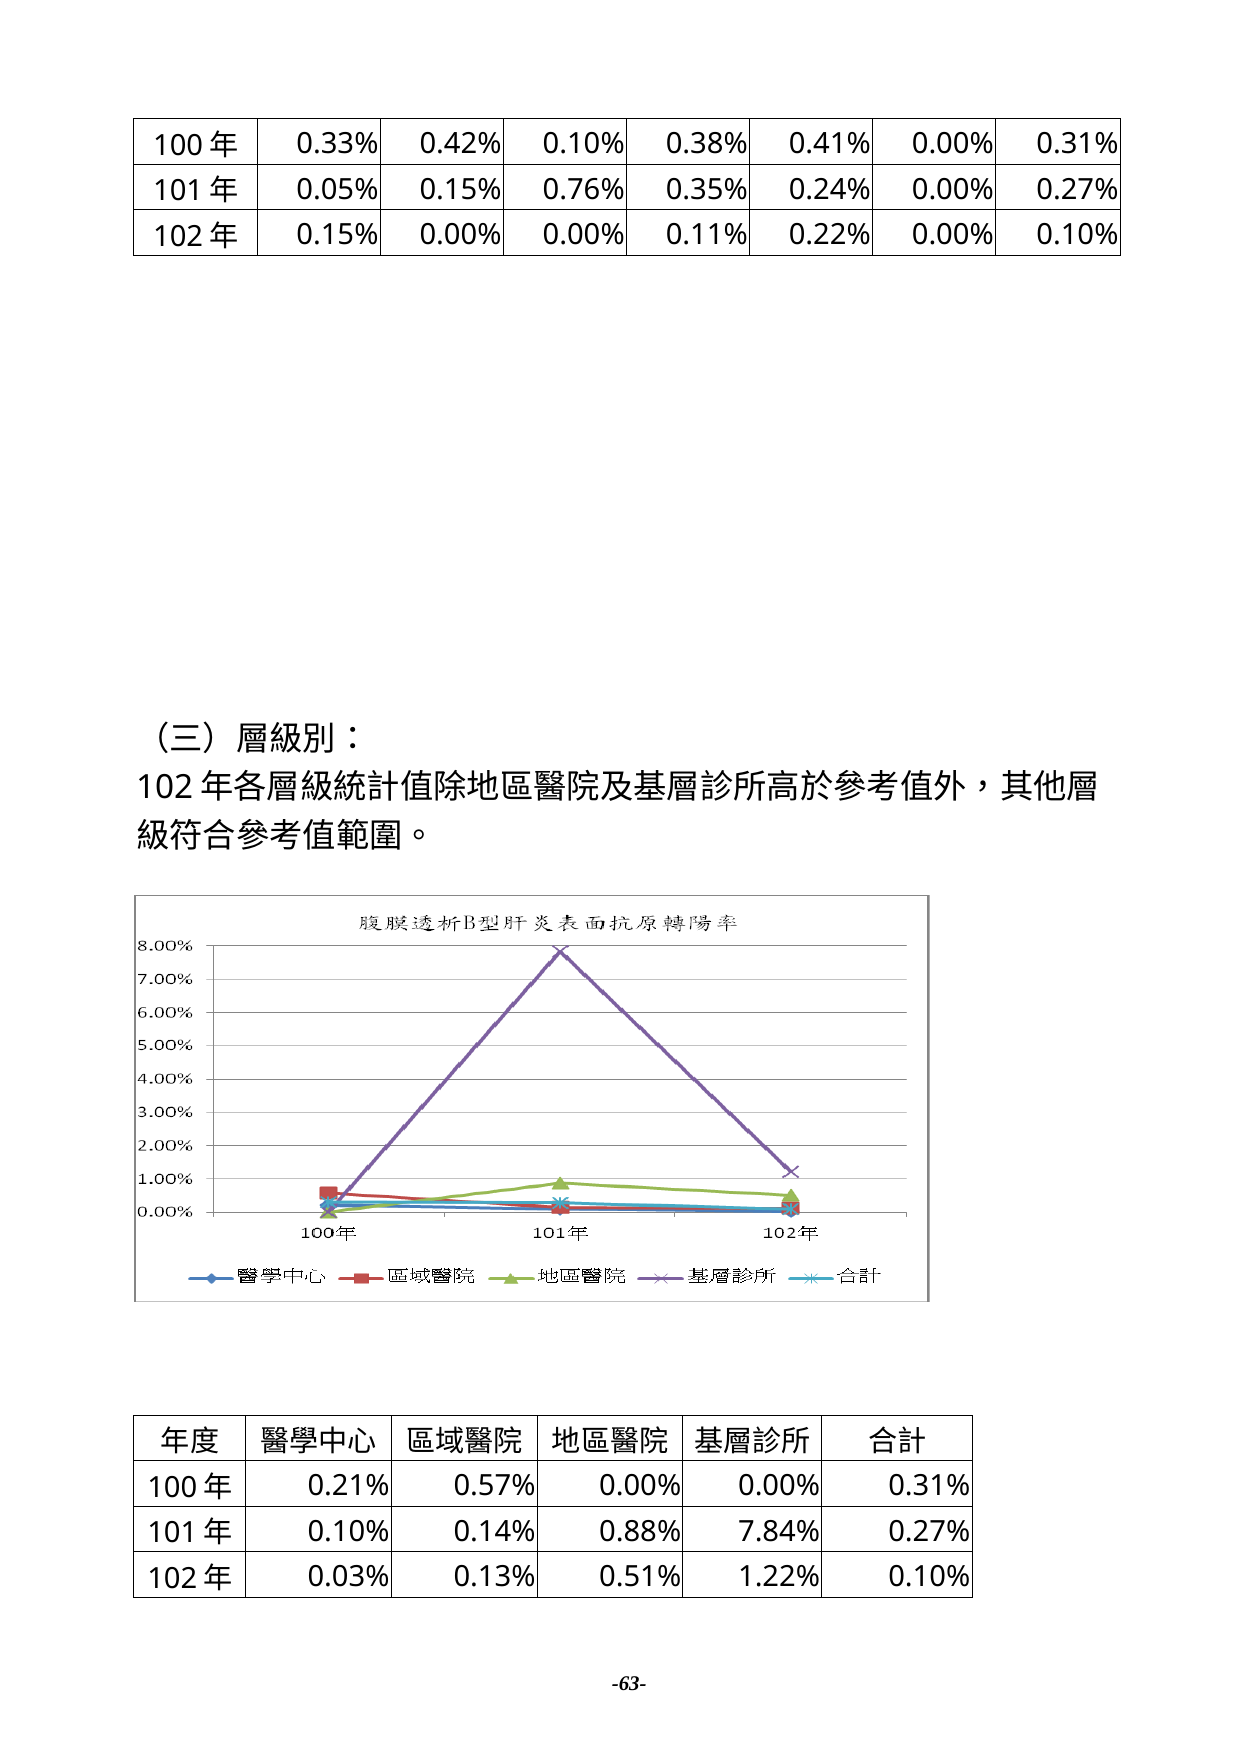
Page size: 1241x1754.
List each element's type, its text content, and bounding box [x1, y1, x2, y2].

table_cell 基層診所 [683, 1416, 821, 1460]
table_cell 100年 [134, 119, 257, 164]
table_cell 0.76% [504, 165, 626, 209]
table_cell 0.31% [996, 119, 1120, 164]
table_cell 0.00% [873, 119, 995, 164]
table_cell 0.33% [258, 119, 380, 164]
table_cell 0.38% [627, 119, 749, 164]
table_cell 0.00% [683, 1461, 821, 1506]
table_cell 0.05% [258, 165, 380, 209]
table_cell 0.42% [381, 119, 503, 164]
table_cell （三）層級別： 102年各層級統計值除地區醫院及基層診所高於參考值外，其他層級符合參考值範圍。 [134, 256, 1120, 1341]
table_cell 0.31% [822, 1461, 972, 1506]
table_cell 7.84% [683, 1507, 821, 1551]
table_cell 0.00% [873, 165, 995, 209]
table_cell [973, 1551, 1120, 1597]
table_cell 0.88% [538, 1507, 682, 1551]
table_cell 0.15% [258, 210, 380, 254]
table_cell 醫學中心 [246, 1416, 391, 1460]
table_cell 0.00% [381, 210, 503, 254]
table_cell 年度 [134, 1416, 245, 1460]
table_cell 0.22% [750, 210, 872, 254]
table_cell 101年 [134, 1507, 245, 1551]
table_cell 100年 [134, 1461, 245, 1506]
table_cell 102年 [134, 210, 257, 254]
table_cell 0.00% [873, 210, 995, 254]
table_cell 0.21% [246, 1461, 391, 1506]
table_cell 0.10% [996, 210, 1120, 254]
table_cell 0.57% [392, 1461, 537, 1506]
table_cell 合計 [822, 1416, 972, 1460]
table_cell 102年 [134, 1552, 245, 1597]
table_cell 0.41% [750, 119, 872, 164]
table_cell 0.03% [246, 1552, 391, 1597]
table_cell 0.27% [822, 1507, 972, 1551]
table_cell [973, 1506, 1120, 1551]
table_cell 0.15% [381, 165, 503, 209]
table_cell 區域醫院 [392, 1416, 537, 1460]
table_cell 0.35% [627, 165, 749, 209]
table_cell 1.22% [683, 1552, 821, 1597]
table_cell 0.11% [627, 210, 749, 254]
table_cell 0.10% [246, 1507, 391, 1551]
table_cell 0.13% [392, 1552, 537, 1597]
table_cell 地區醫院 [538, 1416, 682, 1460]
table_cell 0.10% [822, 1552, 972, 1597]
table_cell 0.10% [504, 119, 626, 164]
table_cell 0.51% [538, 1552, 682, 1597]
table_cell 0.14% [392, 1507, 537, 1551]
table_cell 0.00% [538, 1461, 682, 1506]
table_cell 0.27% [996, 165, 1120, 209]
table_cell 0.00% [504, 210, 626, 254]
table_cell 101年 [134, 165, 257, 209]
picture [133, 895, 930, 1302]
table_cell [973, 1460, 1120, 1506]
table_cell [973, 1415, 1120, 1460]
table_cell [134, 1341, 1120, 1415]
table_cell 0.24% [750, 165, 872, 209]
